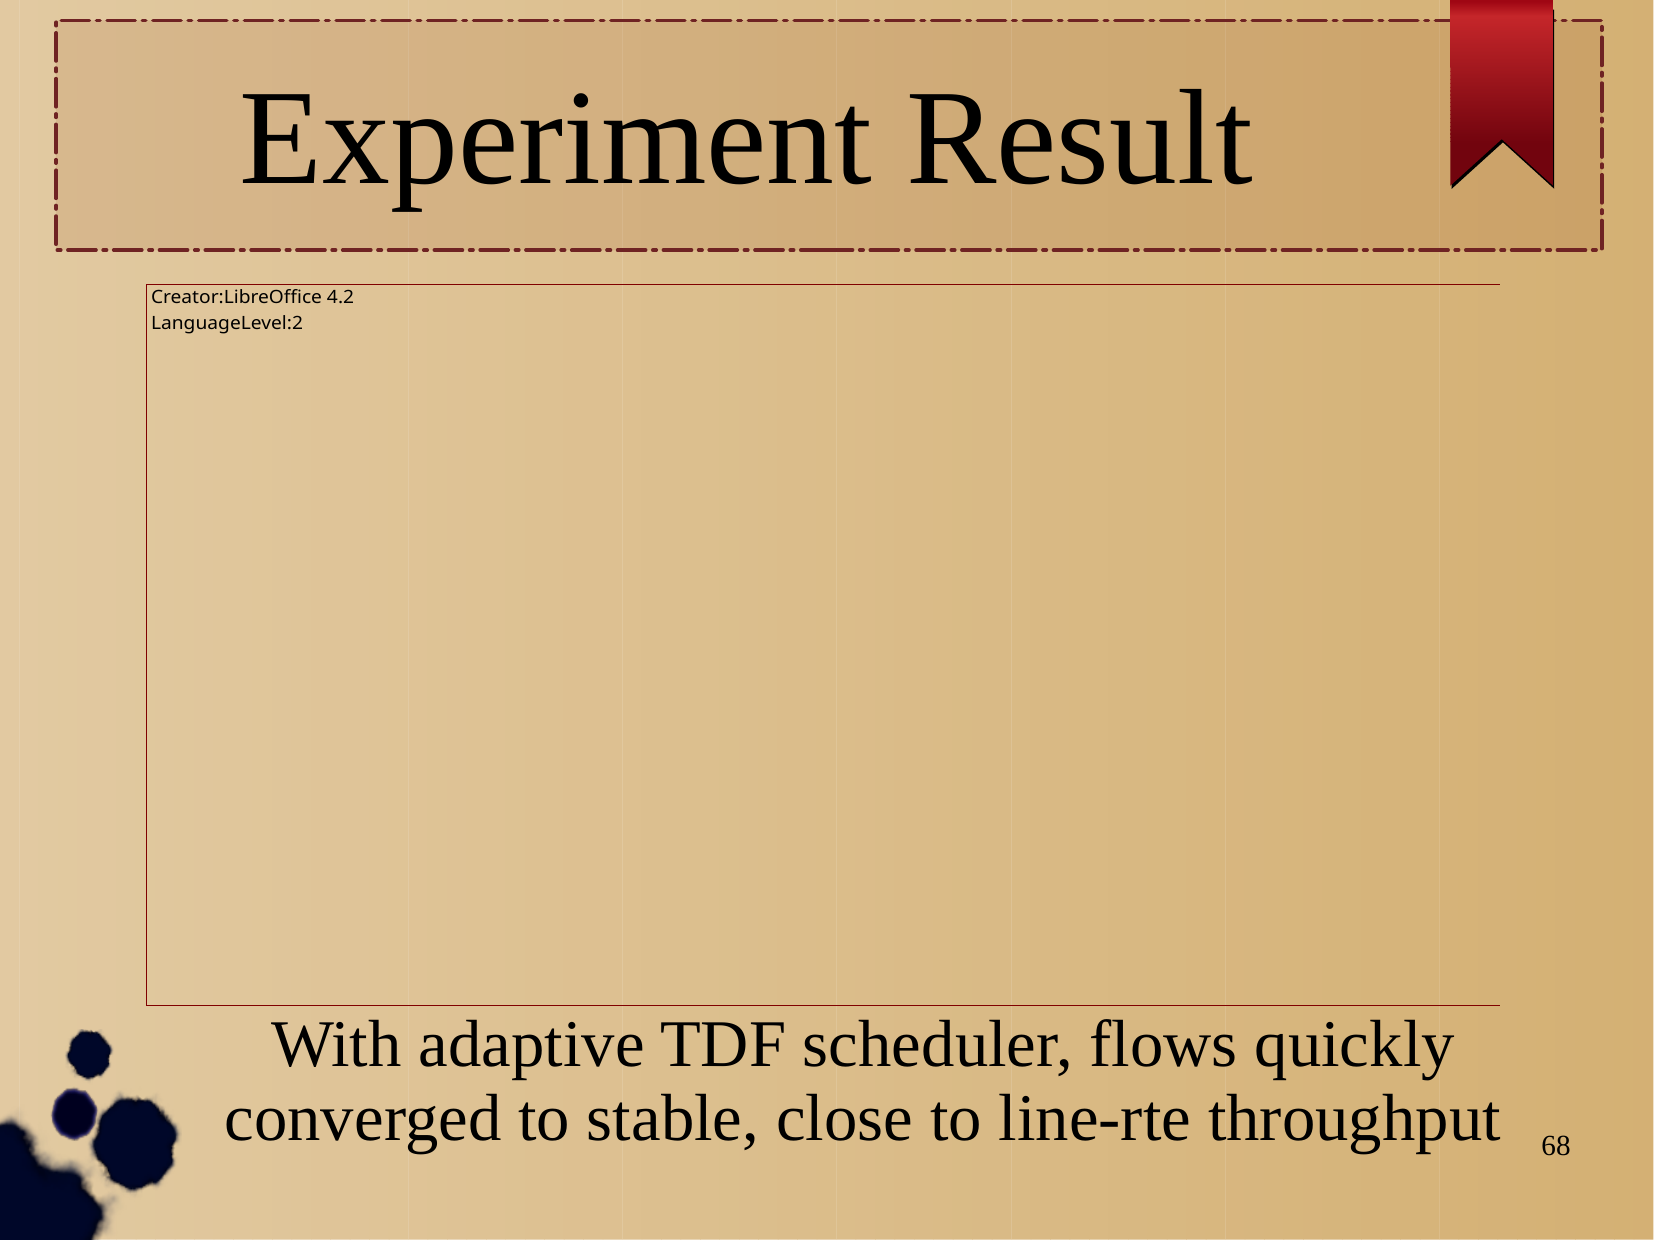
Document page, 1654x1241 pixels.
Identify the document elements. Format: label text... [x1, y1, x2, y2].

picture [144, 283, 1501, 1006]
list With adaptive TDF scheduler, flows quickly converged to stable, close to line-rte throughput [150, 1006, 1579, 1186]
title Experiment Result [82, 47, 1412, 229]
